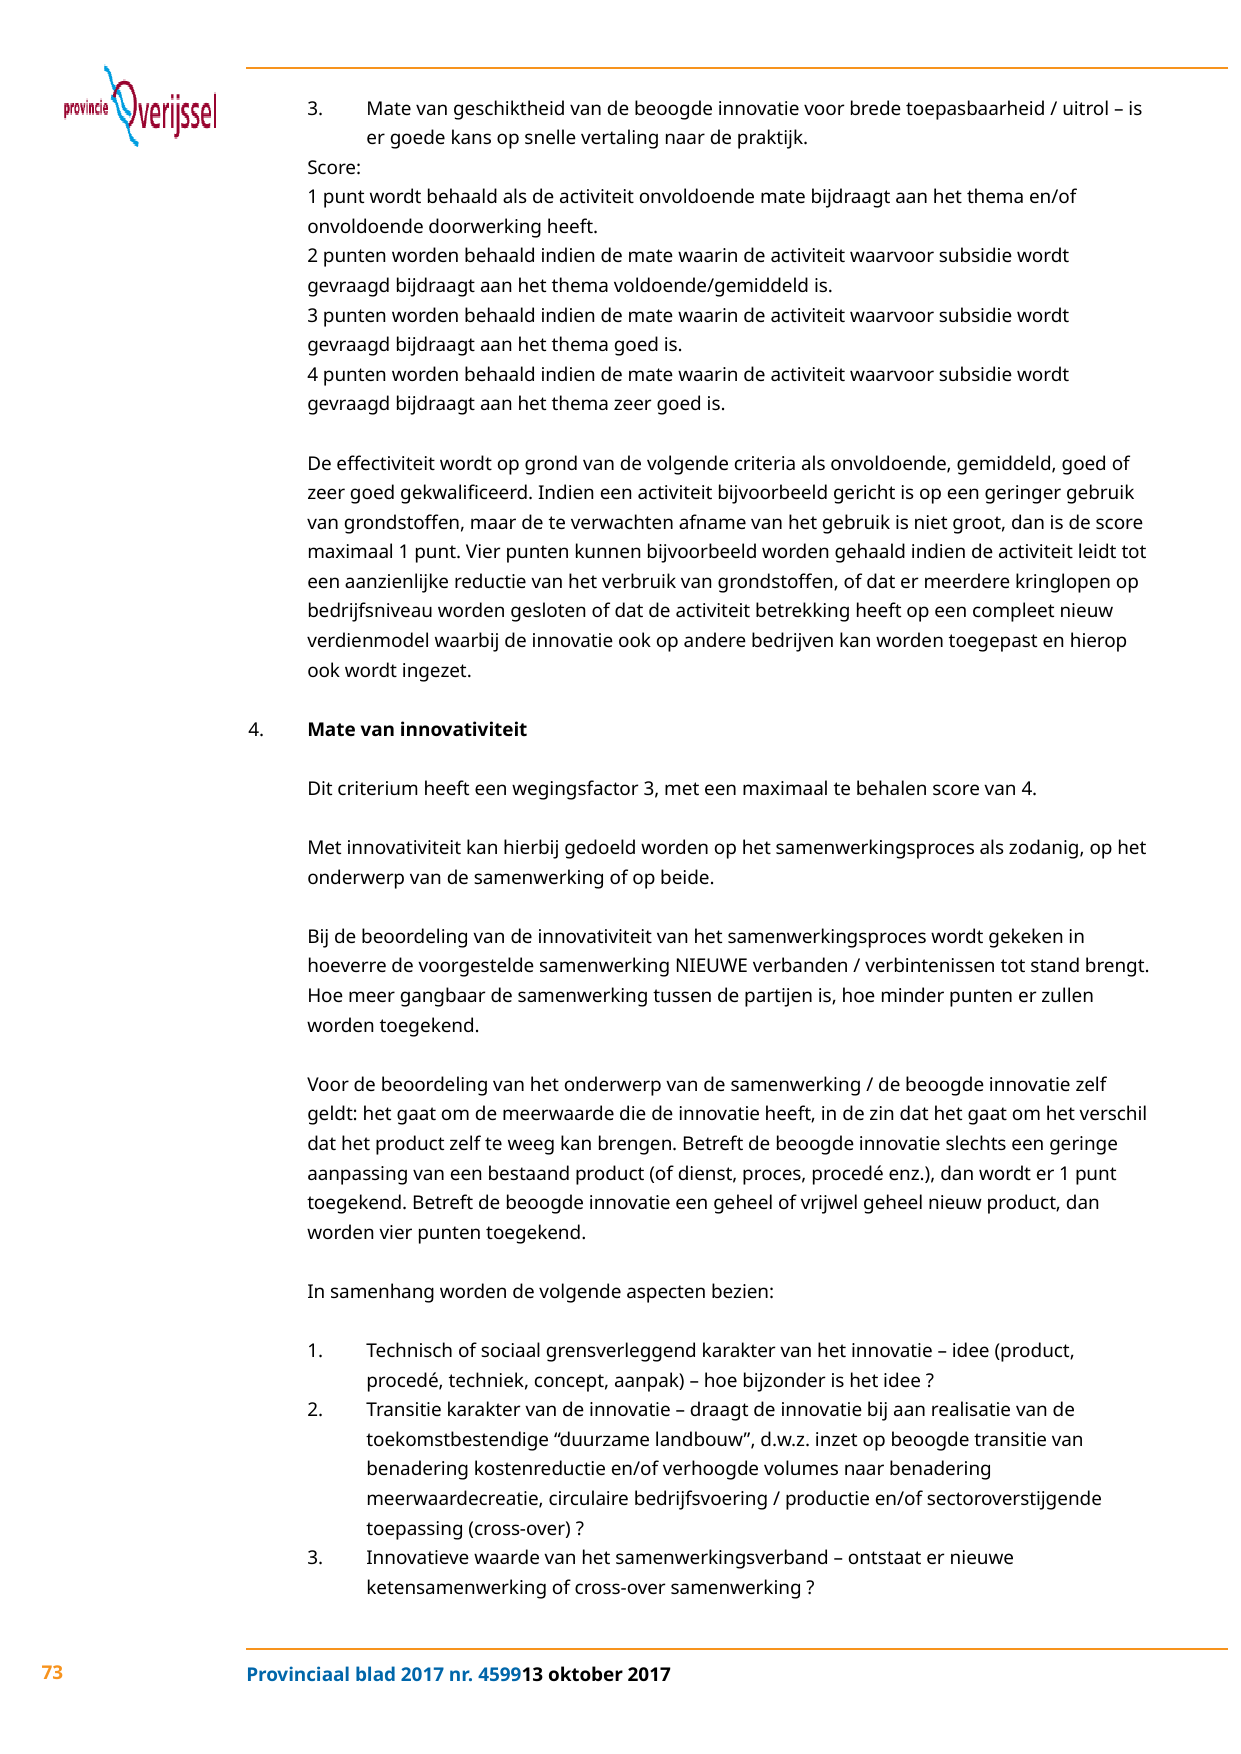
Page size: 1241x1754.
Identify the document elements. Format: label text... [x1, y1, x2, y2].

picture [41, 47, 231, 172]
list De effectiviteit wordt op grond van de volgende criteria als onvoldoende, gemiddeld, goed of zeer goed gekwalificeerd. Indien een activiteit bijvoorbeeld gericht is op een geringer gebruik van grondstoffen, maar de te verwachten afname van het gebruik is niet groot, dan is de score maximaal 1 punt. Vier punten kunnen bijvoorbeeld worden gehaald indien de activiteit leidt tot een aanzienlijke reductie van het verbruik van grondstoffen, of dat er meerdere kringlopen op bedrijfsniveau worden gesloten of dat de activiteit betrekking heeft op een compleet nieuw verdienmodel waarbij de innovatie ook op andere bedrijven kan worden toegepast en hierop ook wordt ingezet. [248, 450, 1152, 683]
list In samenhang worden de volgende aspecten bezien: [248, 1278, 1152, 1304]
list Bij de beoordeling van de innovativiteit van het samenwerkingsproces wordt gekeken in hoeverre de voorgestelde samenwerking NIEUWE verbanden / verbintenissen tot stand brengt. Hoe meer gangbaar de samenwerking tussen de partijen is, hoe minder punten er zullen worden toegekend. [248, 923, 1152, 1038]
list Technisch of sociaal grensverleggend karakter van het innovatie – idee (product, procedé, techniek, concept, aanpak) – hoe bijzonder is het idee ? [307, 1337, 1152, 1393]
list 3 punten worden behaald indien de mate waarin de activiteit waarvoor subsidie wordt gevraagd bijdraagt aan het thema goed is. [248, 302, 1152, 357]
list 1 punt wordt behaald als de activiteit onvoldoende mate bijdraagt aan het thema en/of onvoldoende doorwerking heeft. [248, 183, 1152, 239]
list Dit criterium heeft een wegingsfactor 3, met een maximaal te behalen score van 4. [248, 775, 1152, 801]
list Innovatieve waarde van het samenwerkingsverband – ontstaat er nieuwe ketensamenwerking of cross-over samenwerking ? [307, 1544, 1152, 1600]
list 2 punten worden behaald indien de mate waarin de activiteit waarvoor subsidie wordt gevraagd bijdraagt aan het thema voldoende/gemiddeld is. [248, 243, 1152, 298]
list Met innovativiteit kan hierbij gedoeld worden op het samenwerkingsproces als zodanig, op het onderwerp van de samenwerking of op beide. [248, 834, 1152, 890]
list Mate van geschiktheid van de beoogde innovatie voor brede toepasbaarheid / uitrol – is er goede kans op snelle vertaling naar de praktijk. [307, 95, 1152, 150]
list Transitie karakter van de innovatie – draagt de innovatie bij aan realisatie van de toekomstbestendige “duurzame landbouw”, d.w.z. inzet op beoogde transitie van benadering kostenreductie en/of verhoogde volumes naar benadering meerwaardecreatie, circulaire bedrijfsvoering / productie en/of sectoroverstijgende toepassing (cross-over) ? [307, 1396, 1152, 1541]
list Score: [248, 154, 1152, 180]
list Mate van innovativiteit [248, 716, 1152, 742]
list Voor de beoordeling van het onderwerp van de samenwerking / de beoogde innovatie zelf geldt: het gaat om de meerwaarde die de innovatie heeft, in de zin dat het gaat om het verschil dat het product zelf te weeg kan brengen. Betreft de beoogde innovatie slechts een geringe aanpassing van een bestaand product (of dienst, proces, procedé enz.), dan wordt er 1 punt toegekend. Betreft de beoogde innovatie een geheel of vrijwel geheel nieuw product, dan worden vier punten toegekend. [248, 1071, 1152, 1245]
list 4 punten worden behaald indien de mate waarin de activiteit waarvoor subsidie wordt gevraagd bijdraagt aan het thema zeer goed is. [248, 361, 1152, 416]
